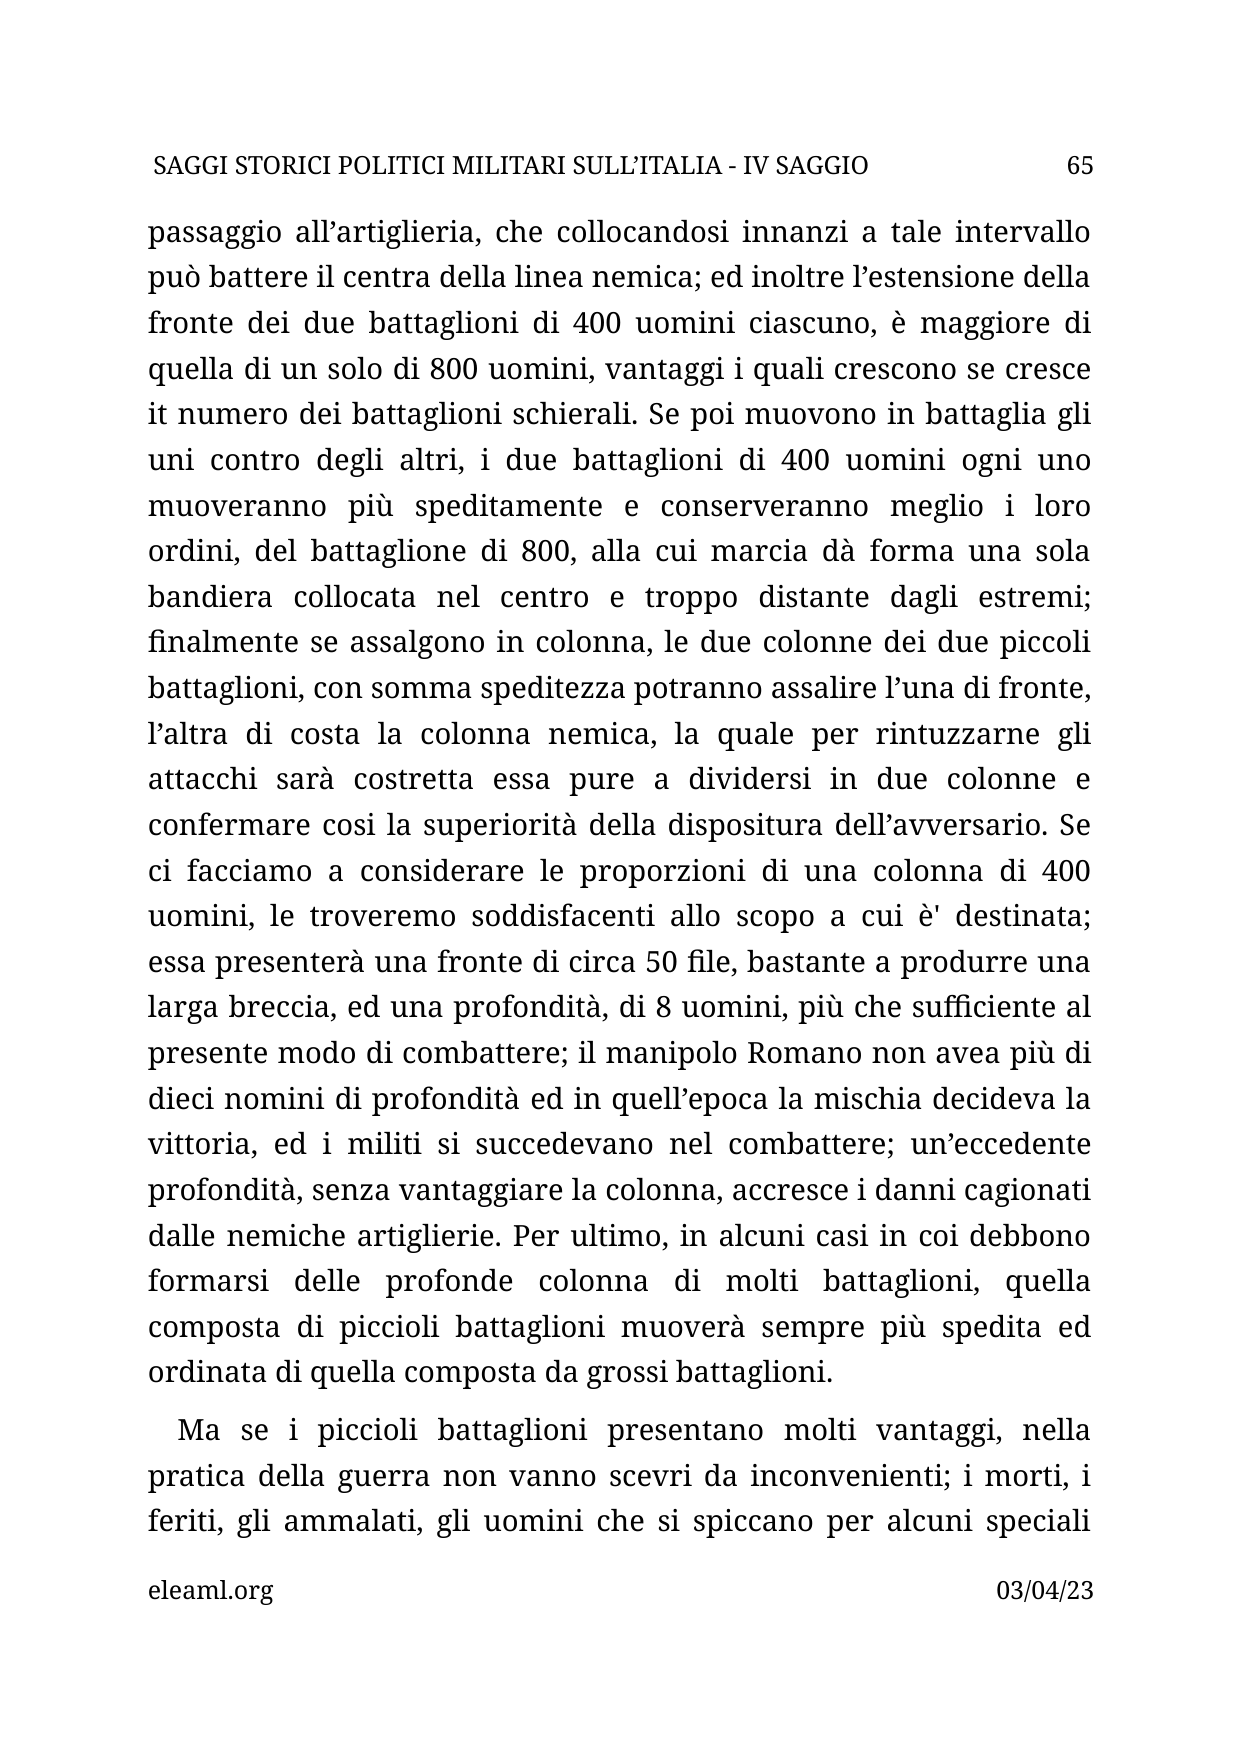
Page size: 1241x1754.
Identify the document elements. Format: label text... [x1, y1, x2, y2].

text passaggio all’artiglieria, che collocandosi innanzi a tale intervallo può battere il centra della linea nemica; ed inoltre l’estensione della fronte dei due battaglioni di 400 uomini ciascuno, è maggiore di quella di un solo di 800 uomini, vantaggi i quali crescono se cresce it numero dei battaglioni schierali. Se poi muovono in battaglia gli uni contro degli altri, i due battaglioni di 400 uomini ogni uno muoveranno più speditamente e conserveranno meglio i loro ordini, del battaglione di 800, alla cui marcia dà forma una sola bandiera collocata nel centro e troppo distante dagli estremi; finalmente se assalgono in colonna, le due colonne dei due piccoli battaglioni, con somma speditezza potranno assalire l’una di fronte, l’altra di costa la colonna nemica, la quale per rintuzzarne gli attacchi sarà costretta essa pure a dividersi in due colonne e confermare cosi la superiorità della dispositura dell’avversario. Se ci facciamo a considerare le proporzioni di una colonna di 400 uomini, le troveremo soddisfacenti allo scopo a cui è' destinata; essa presenterà una fronte di circa 50 file, bastante a produrre una larga breccia, ed una profondità, di 8 uomini, più che sufficiente al presente modo di combattere; il manipolo Romano non avea più di dieci nomini di profondità ed in quell’epoca la mischia decideva la vittoria, ed i militi si succedevano nel combattere; un’eccedente profondità, senza vantaggiare la colonna, accresce i danni cagionati dalle nemiche artiglierie. Per ultimo, in alcuni casi in coi debbono formarsi delle profonde colonna di molti battaglioni, quella composta di piccioli battaglioni muoverà sempre più spedita ed ordinata di quella composta da grossi battaglioni. [148, 211, 1093, 1391]
text Ma se i piccioli battaglioni presentano molti vantaggi, nella pratica della guerra non vanno scevri da inconvenienti; i morti, i feriti, gli ammalati, gli uomini che si spiccano per alcuni speciali [148, 1409, 1093, 1540]
